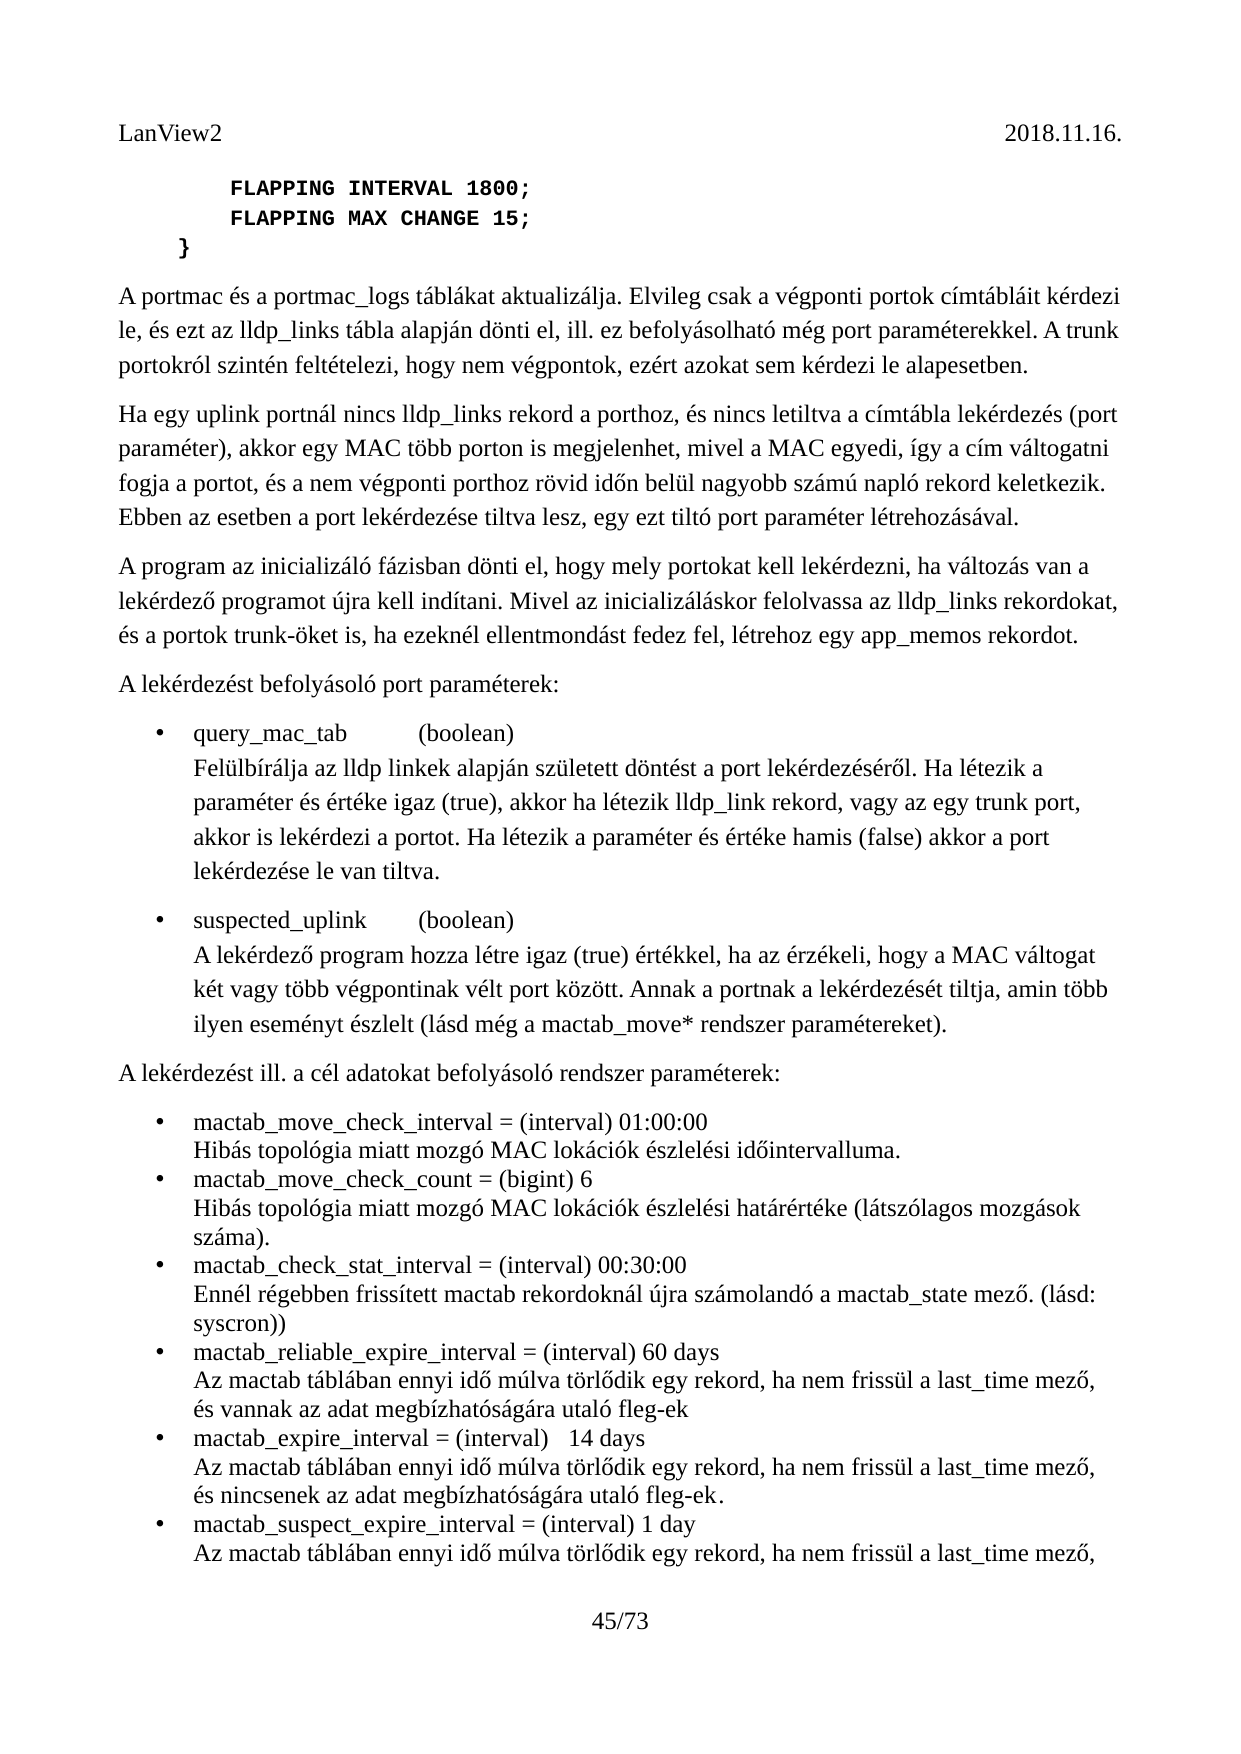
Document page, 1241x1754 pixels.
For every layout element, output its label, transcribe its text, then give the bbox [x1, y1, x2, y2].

list mactab_check_stat_interval = (interval) 00:30:00 Ennél régebben frissített mactab rekordoknál újra számolandó a mactab_state mező. (lásd: syscron)) [156, 1251, 1122, 1337]
list suspected_uplink (boolean) A lekérdező program hozza létre igaz (true) értékkel, ha az érzékeli, hogy a MAC váltogat két vagy több végpontinak vélt port között. Annak a portnak a lekérdezését tiltja, amin több ilyen eseményt észlelt (lásd még a mactab_move* rendszer paramétereket). [156, 905, 1122, 1037]
text A program az inicializáló fázisban dönti el, hogy mely portokat kell lekérdezni, ha változás van a lekérdező programot újra kell indítani. Mivel az inicializáláskor felolvassa az lldp_links rekordokat, és a portok trunk-öket is, ha ezeknél ellentmondást fedez fel, létrehoz egy app_memos rekordot. [118, 551, 1122, 649]
list mactab_expire_interval = (interval) 14 days Az mactab táblában ennyi idő múlva törlődik egy rekord, ha nem frissül a last_time mező, és nincsenek az adat megbízhatóságára utaló fleg-ek . [156, 1423, 1122, 1509]
text A lekérdezést befolyásoló port paraméterek: [118, 669, 1122, 698]
list mactab_move_check_interval = (interval) 01:00:00 Hibás topológia miatt mozgó MAC lokációk észlelési időintervalluma. [156, 1107, 1122, 1164]
list mactab_move_check_count = (bigint) 6 Hibás topológia miatt mozgó MAC lokációk észlelési határértéke (látszólagos mozgások száma). [156, 1164, 1122, 1251]
text Ha egy uplink portnál nincs lldp_links rekord a porthoz, és nincs letiltva a címtábla lekérdezés (port paraméter), akkor egy MAC több porton is megjelenhet, mivel a MAC egyedi, így a cím váltogatni fogja a portot, és a nem végponti porthoz rövid időn belül nagyobb számú napló rekord keletkezik. Ebben az esetben a port lekérdezése tiltva lesz, egy ezt tiltó port paraméter létrehozásával. [118, 399, 1122, 531]
list query_mac_tab (boolean) Felülbírálja az lldp linkek alapján született döntést a port lekérdezéséről. Ha létezik a paraméter és értéke igaz (true), akkor ha létezik lldp_link rekord, vagy az egy trunk port, akkor is lekérdezi a portot. Ha létezik a paraméter és értéke hamis (false) akkor a port lekérdezése le van tiltva. [156, 718, 1122, 885]
list mactab_reliable_expire_interval = (interval) 60 days Az mactab táblában ennyi idő múlva törlődik egy rekord, ha nem frissül a last_time mező, és vannak az adat megbízhatóságára utaló fleg-ek [156, 1337, 1122, 1423]
text A portmac és a portmac_logs táblákat aktualizálja. Elvileg csak a végponti portok címtábláit kérdezi le, és ezt az lldp_links tábla alapján dönti el, ill. ez befolyásolható még port paraméterekkel. A trunk portokról szintén feltételezi, hogy nem végpontok, ezért azokat sem kérdezi le alapesetben. [118, 281, 1122, 378]
list mactab_suspect_expire_interval = (interval) 1 day Az mactab táblában ennyi idő múlva törlődik egy rekord, ha nem frissül a last_time mező, [156, 1509, 1122, 1567]
text FLAPPING INTERVAL 1800; FLAPPING MAX CHANGE 15; } [177, 177, 1122, 261]
text A lekérdezést ill. a cél adatokat befolyásoló rendszer paraméterek: [118, 1058, 1122, 1087]
